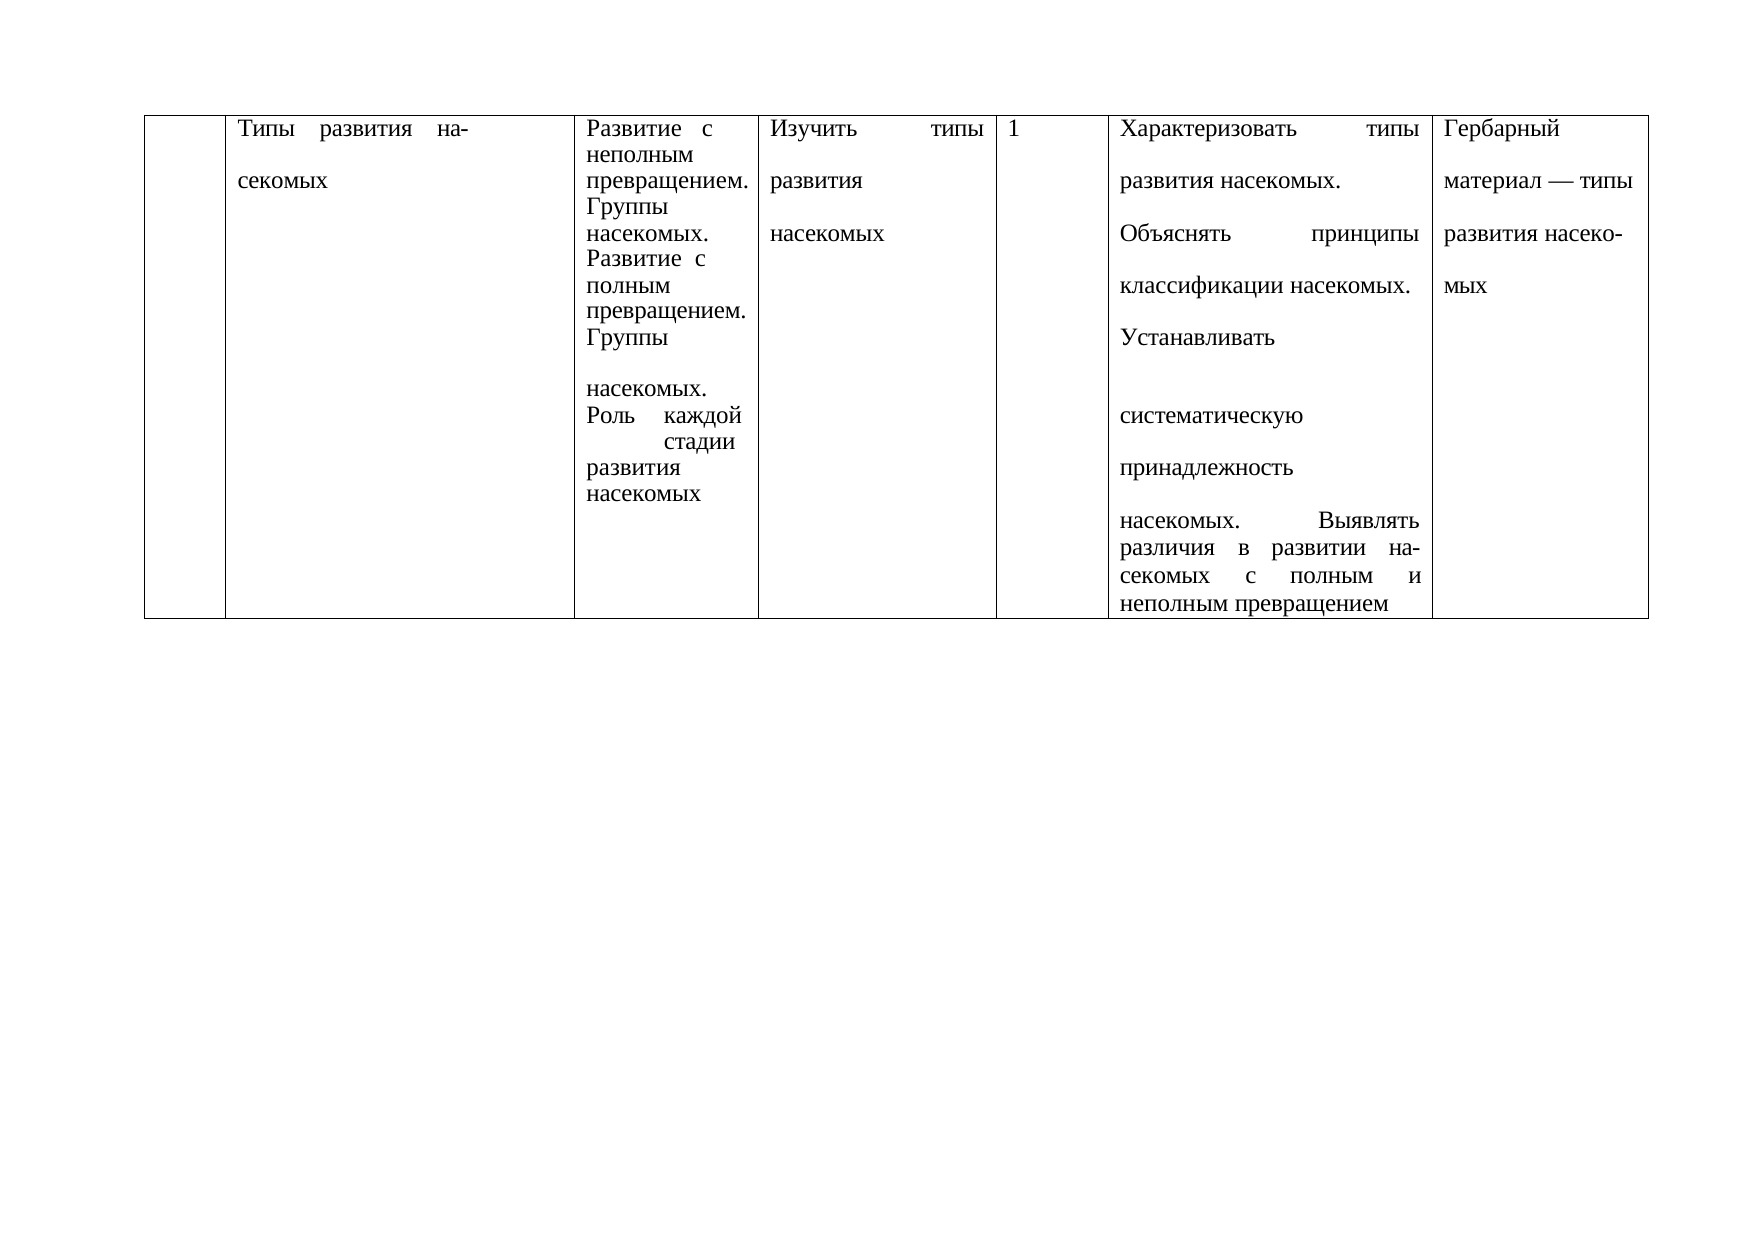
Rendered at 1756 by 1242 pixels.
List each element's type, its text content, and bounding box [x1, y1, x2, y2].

table_cell [575, 507, 758, 534]
table_cell Устанавливать [1109, 324, 1432, 402]
table_cell [997, 272, 1108, 324]
table_cell [759, 534, 996, 562]
table_cell [1433, 402, 1648, 454]
table_cell [759, 590, 996, 618]
table_cell развития насекомых. [1109, 167, 1432, 219]
table_cell классификации насекомых. [1109, 272, 1432, 324]
table_cell секомых [226, 167, 574, 219]
table_cell развития насеко- [1433, 220, 1648, 272]
table_cell систематическую [1109, 402, 1432, 454]
table_cell [997, 562, 1108, 589]
table_cell [997, 402, 1108, 454]
table_cell [1433, 562, 1648, 589]
table_cell Изучить типы [759, 116, 996, 167]
table_cell [575, 590, 758, 618]
table_cell [226, 507, 574, 534]
table_cell [997, 507, 1108, 534]
table_cell [1433, 454, 1648, 507]
table_cell [759, 402, 996, 454]
table_cell [226, 402, 574, 454]
table_cell [226, 534, 574, 562]
table_cell различия в развитии на- [1109, 534, 1432, 562]
table_cell 1 [997, 116, 1108, 167]
table_cell [226, 454, 574, 507]
table_cell [997, 534, 1108, 562]
table_cell [759, 507, 996, 534]
table_cell [759, 272, 996, 324]
table_cell [997, 167, 1108, 219]
table_cell Группы насекомых. [575, 324, 758, 402]
table_cell превращением. Группы [575, 167, 758, 219]
table_cell [997, 590, 1108, 618]
table_cell неполным превращением [1109, 590, 1432, 618]
table_cell насекомых. Выявлять [1109, 507, 1432, 534]
table_cell [1433, 507, 1648, 534]
table_cell развития насекомых [575, 454, 758, 507]
table_cell [575, 534, 758, 562]
table_cell мых [1433, 272, 1648, 324]
table_cell материал — типы [1433, 167, 1648, 219]
table_cell насекомых [759, 220, 996, 272]
table_cell Объяснять принципы [1109, 220, 1432, 272]
table_cell [226, 324, 574, 402]
table_cell Характеризовать типы [1109, 116, 1432, 167]
table_cell [1433, 534, 1648, 562]
table_cell [759, 324, 996, 402]
table_cell [759, 454, 996, 507]
table_cell [575, 562, 758, 589]
table_cell [1433, 324, 1648, 402]
table_cell Гербарный [1433, 116, 1648, 167]
table_cell насекомых. Развитие с [575, 220, 758, 272]
table_cell [226, 590, 574, 618]
table_cell развития [759, 167, 996, 219]
table_cell [226, 272, 574, 324]
table_cell принадлежность [1109, 454, 1432, 507]
table_cell [997, 324, 1108, 402]
table_cell [145, 116, 225, 618]
table_cell [226, 220, 574, 272]
table_cell [226, 562, 574, 589]
table_cell [997, 454, 1108, 507]
table_cell [1433, 590, 1648, 618]
table_cell Роль каждой стадии [575, 402, 758, 454]
table_cell секомых с полным и [1109, 562, 1432, 589]
table_cell [997, 220, 1108, 272]
table_cell Развитие с неполным [575, 116, 758, 167]
table_cell Типы развития на- [226, 116, 574, 167]
table_cell [759, 562, 996, 589]
table_cell полным превращением. [575, 272, 758, 324]
